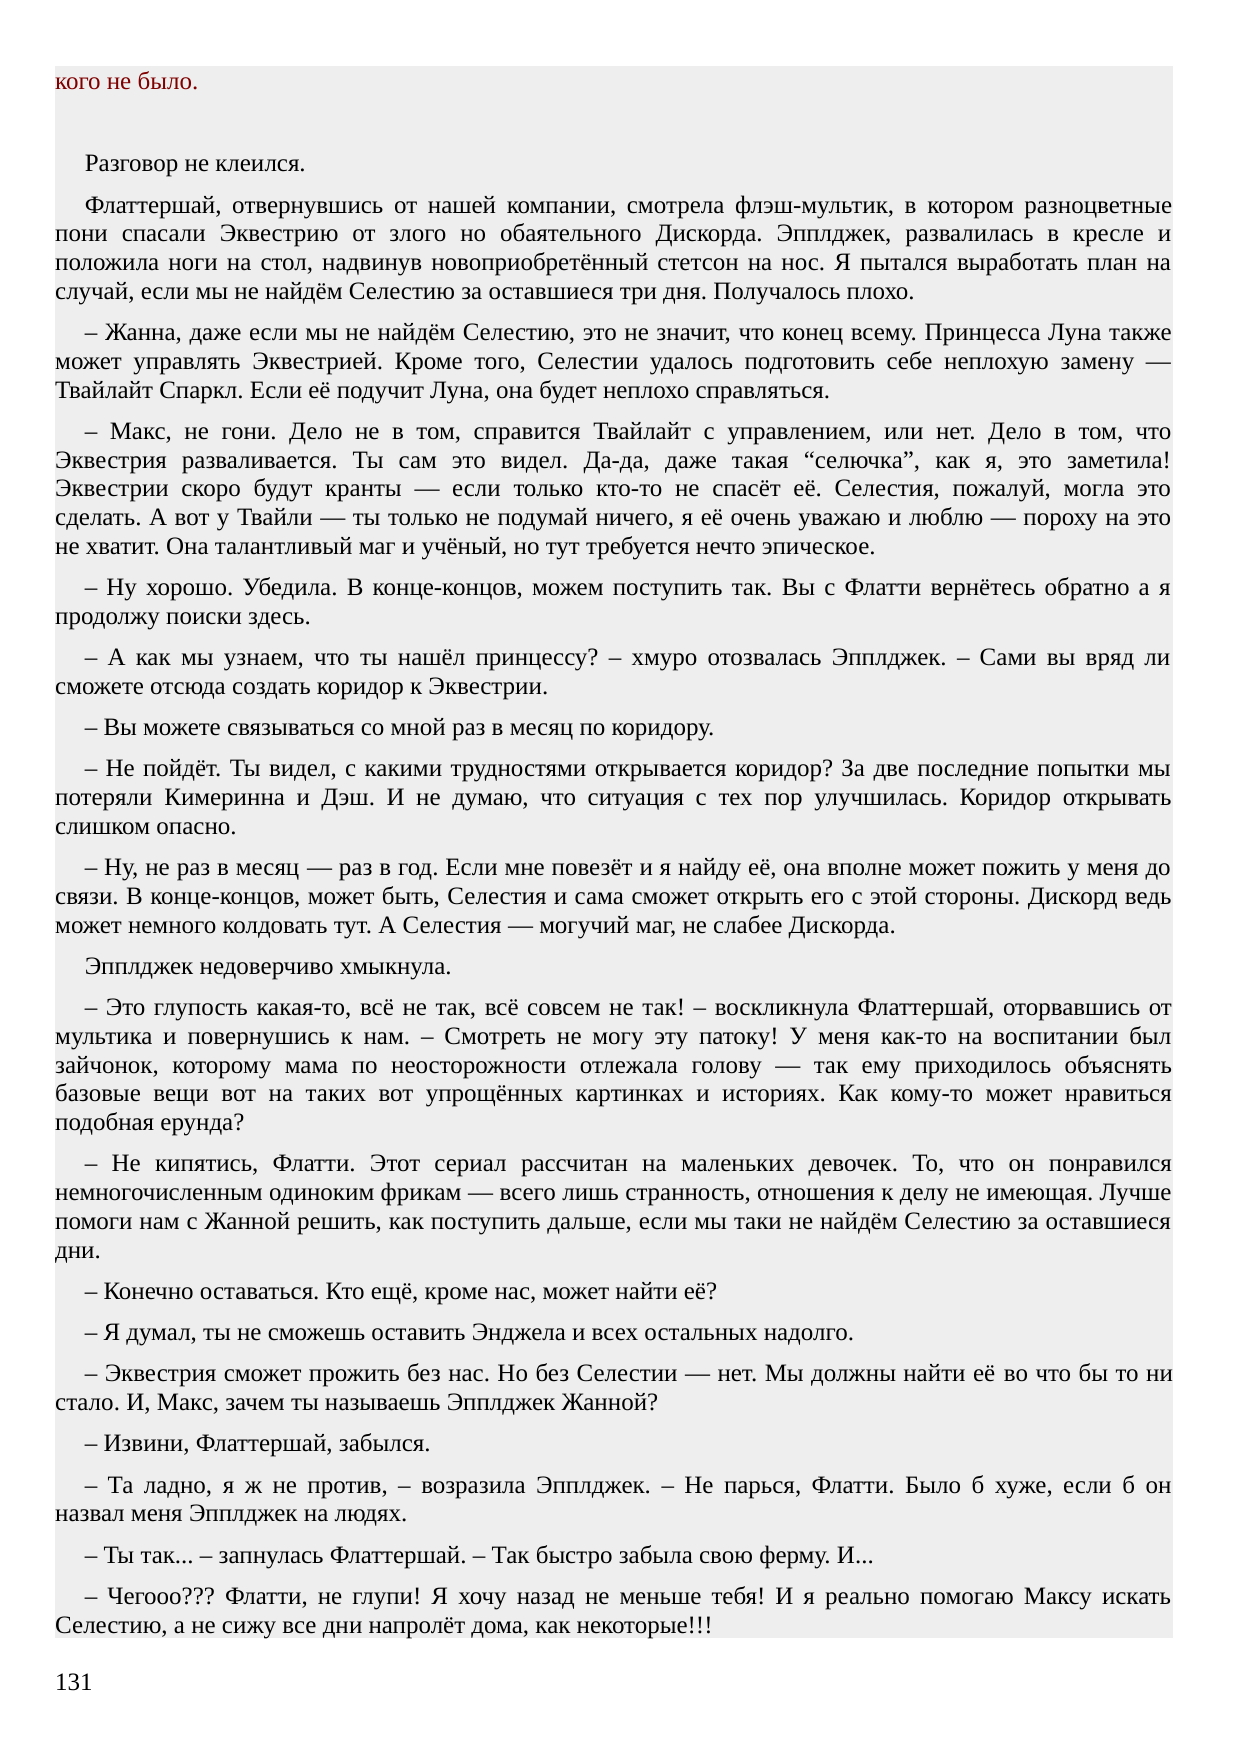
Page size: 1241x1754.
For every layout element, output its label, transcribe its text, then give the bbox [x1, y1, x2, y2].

text – Та ладно, я ж не против, – возразила Эпплджек. – Не парься, Флатти. Было б хуже, если б он назвал меня Эпплджек на людях. [55, 1470, 1173, 1527]
text Эпплджек недоверчиво хмыкнула. [55, 951, 1173, 980]
text кого не было. [55, 66, 1173, 95]
text – Чегооо??? Флатти, не глупи! Я хочу назад не меньше тебя! И я реально помогаю Максу искать Селестию, а не сижу все дни напролёт дома, как некоторые!!! [55, 1581, 1173, 1638]
text – Макс, не гони. Дело не в том, справится Твайлайт с управлением, или нет. Дело в том, что Эквестрия разваливается. Ты сам это видел. Да-да, даже такая “селючка”, как я, это заметила! Эквестрии скоро будут кранты — если только кто-то не спасёт её. Селестия, пожалуй, могла это сделать. А вот у Твайли — ты только не подумай ничего, я её очень уважаю и люблю — пороху на это не хватит. Она талантливый маг и учёный, но тут требуется нечто эпическое. [55, 416, 1173, 560]
text – Не кипятись, Флатти. Этот сериал рассчитан на маленьких девочек. То, что он понравился немногочисленным одиноким фрикам — всего лишь странность, отношения к делу не имеющая. Лучше помоги нам с Жанной решить, как поступить дальше, если мы таки не найдём Селестию за оставшиеся дни. [55, 1148, 1173, 1263]
text – Ты так... – запнулась Флаттершай. – Так быстро забыла свою ферму. И... [55, 1540, 1173, 1568]
text – Извини, Флаттершай, забылся. [55, 1428, 1173, 1457]
text – Ну хорошо. Убедила. В конце-концов, можем поступить так. Вы с Флатти вернётесь обратно а я продолжу поиски здесь. [55, 572, 1173, 630]
text Разговор не клеился. [55, 148, 1173, 177]
text – Конечно оставаться. Кто ещё, кроме нас, может найти её? [55, 1276, 1173, 1305]
text – Жанна, даже если мы не найдём Селестию, это не значит, что конец всему. Принцесса Луна также может управлять Эквестрией. Кроме того, Селестии удалось подготовить себе неплохую замену — Твайлайт Спаркл. Если её подучит Луна, она будет неплохо справляться. [55, 317, 1173, 403]
text – А как мы узнаем, что ты нашёл принцессу? – хмуро отозвалась Эпплджек. – Сами вы вряд ли сможете отсюда создать коридор к Эквестрии. [55, 642, 1173, 700]
text – Не пойдёт. Ты видел, с какими трудностями открывается коридор? За две последние попытки мы потеряли Кимеринна и Дэш. И не думаю, что ситуация с тех пор улучшилась. Коридор открывать слишком опасно. [55, 753, 1173, 840]
text – Я думал, ты не сможешь оставить Энджела и всех остальных надолго. [55, 1317, 1173, 1346]
text Флаттершай, отвернувшись от нашей компании, смотрела флэш-мультик, в котором разноцветные пони спасали Эквестрию от злого но обаятельного Дискорда. Эпплджек, развалилась в кресле и положила ноги на стол, надвинув новоприобретённый стетсон на нос. Я пытался выработать план на случай, если мы не найдём Селестию за оставшиеся три дня. Получалось плохо. [55, 190, 1173, 305]
text – Вы можете связываться со мной раз в месяц по коридору. [55, 712, 1173, 741]
text – Эквестрия сможет прожить без нас. Но без Селестии — нет. Мы должны найти её во что бы то ни стало. И, Макс, зачем ты называешь Эпплджек Жанной? [55, 1358, 1173, 1416]
text – Ну, не раз в месяц — раз в год. Если мне повезёт и я найду её, она вполне может пожить у меня до связи. В конце-концов, может быть, Селестия и сама сможет открыть его с этой стороны. Дискорд ведь может немного колдовать тут. А Селестия — могучий маг, не слабее Дискорда. [55, 852, 1173, 938]
text – Это глупость какая-то, всё не так, всё совсем не так! – воскликнула Флаттершай, оторвавшись от мультика и повернушись к нам. – Смотреть не могу эту патоку! У меня как-то на воспитании был зайчонок, которому мама по неосторожности отлежала голову — так ему приходилось объяснять базовые вещи вот на таких вот упрощённых картинках и историях. Как кому-то может нравиться подобная ерунда? [55, 992, 1173, 1136]
